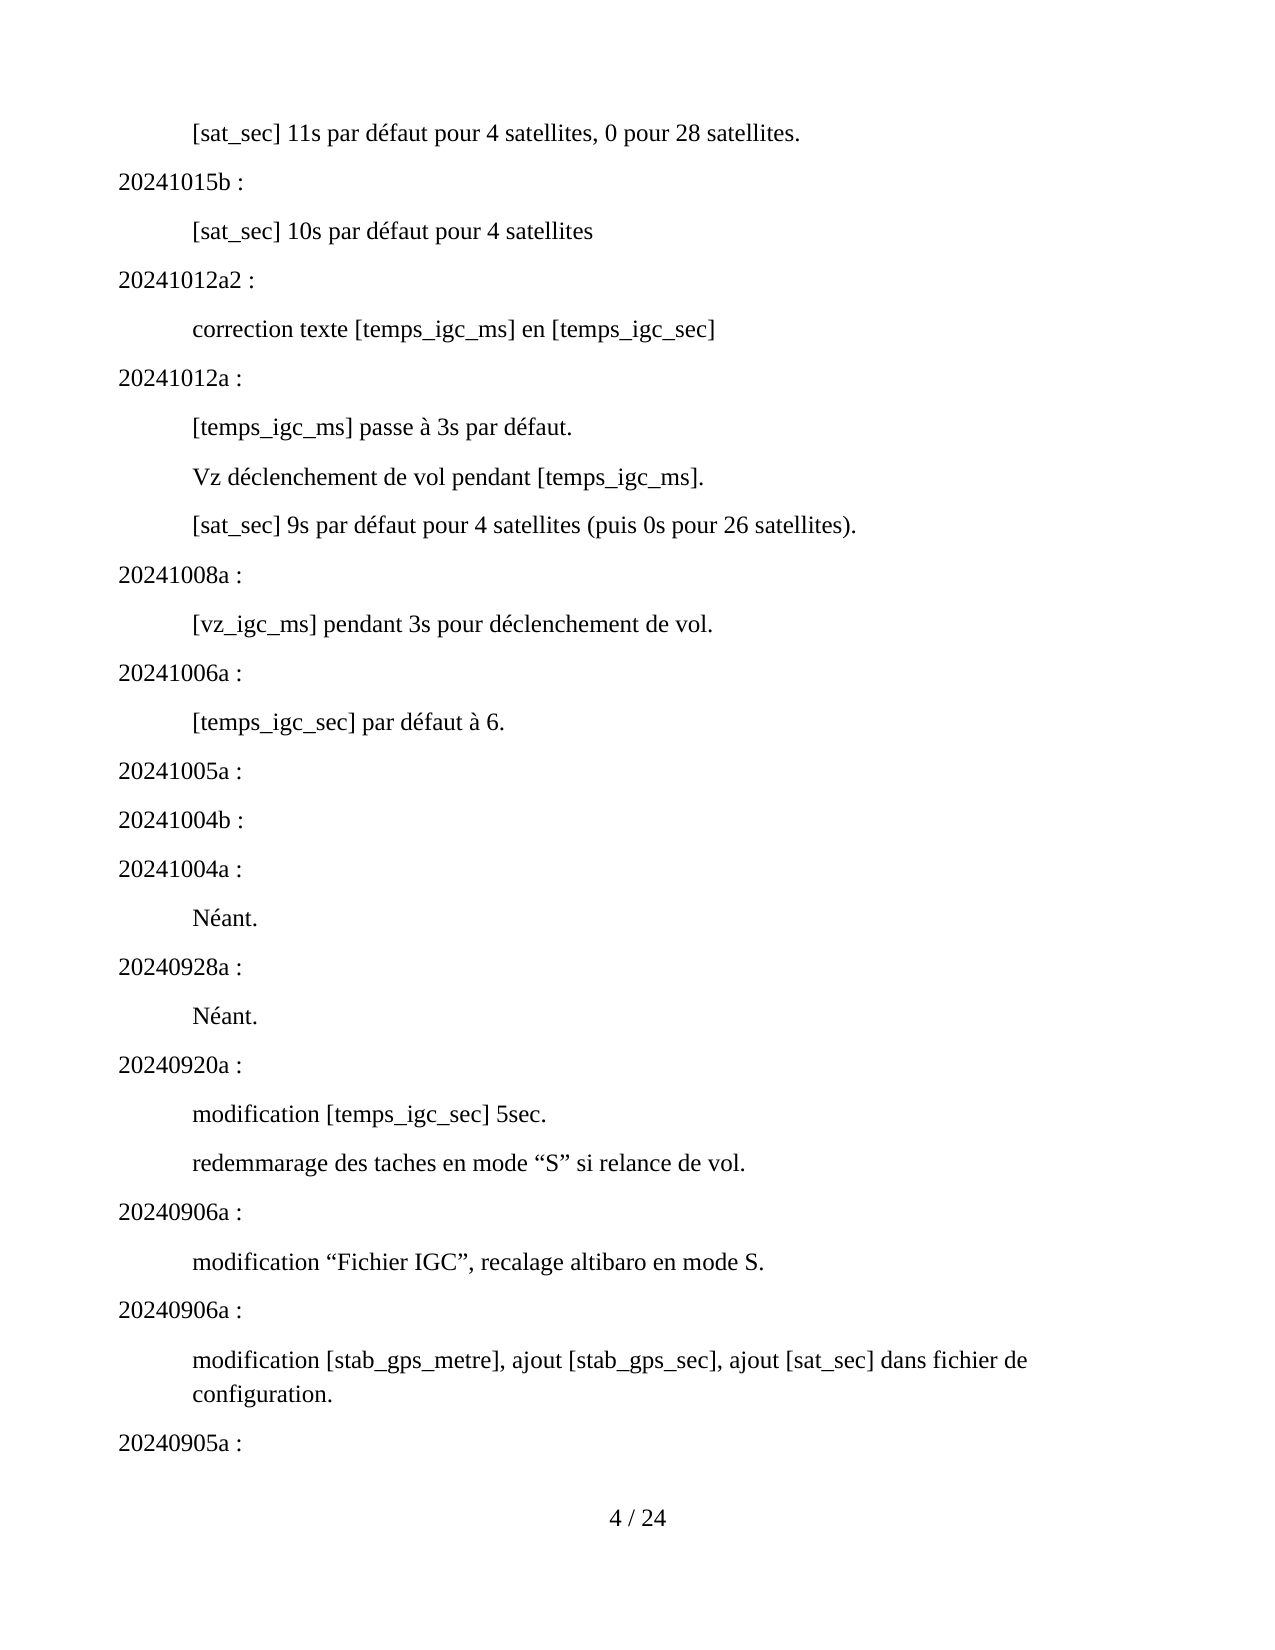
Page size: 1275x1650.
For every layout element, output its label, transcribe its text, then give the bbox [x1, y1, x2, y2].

text 20240928a : [118, 952, 1157, 981]
text 20241005a : [118, 756, 1157, 785]
text Néant. [118, 903, 1157, 932]
text modification “Fichier IGC”, recalage altibaro en mode S. [118, 1247, 1157, 1275]
text 20240920a : [118, 1050, 1157, 1079]
text [sat_sec] 11s par défaut pour 4 satellites, 0 pour 28 satellites. [118, 118, 1157, 147]
text modification [temps_igc_sec] 5sec. [118, 1099, 1157, 1128]
text 20241004a : [118, 854, 1157, 883]
text 20240905a : [118, 1428, 1157, 1457]
text [temps_igc_ms] passe à 3s par défaut. [118, 412, 1157, 441]
text Néant. [118, 1001, 1157, 1030]
text correction texte [temps_igc_ms] en [temps_igc_sec] [118, 314, 1157, 343]
text [sat_sec] 10s par défaut pour 4 satellites [118, 216, 1157, 245]
text 20241006a : [118, 658, 1157, 687]
text 20240906a : [118, 1197, 1157, 1226]
text 20241012a2 : [118, 265, 1157, 294]
text 20241015b : [118, 167, 1157, 196]
text redemmarage des taches en mode “S” si relance de vol. [118, 1148, 1157, 1177]
text 20241012a : [118, 363, 1157, 392]
text 20241004b : [118, 805, 1157, 834]
text 20240906a : [118, 1296, 1157, 1324]
text Vz déclenchement de vol pendant [temps_igc_ms]. [118, 462, 1157, 490]
text [vz_igc_ms] pendant 3s pour déclenchement de vol. [118, 609, 1157, 637]
text 20241008a : [118, 560, 1157, 588]
text [temps_igc_sec] par défaut à 6. [118, 707, 1157, 736]
text [sat_sec] 9s par défaut pour 4 satellites (puis 0s pour 26 satellites). [118, 511, 1157, 539]
text modification [stab_gps_metre], ajout [stab_gps_sec], ajout [sat_sec] dans fichier de configuration. [118, 1345, 1157, 1408]
